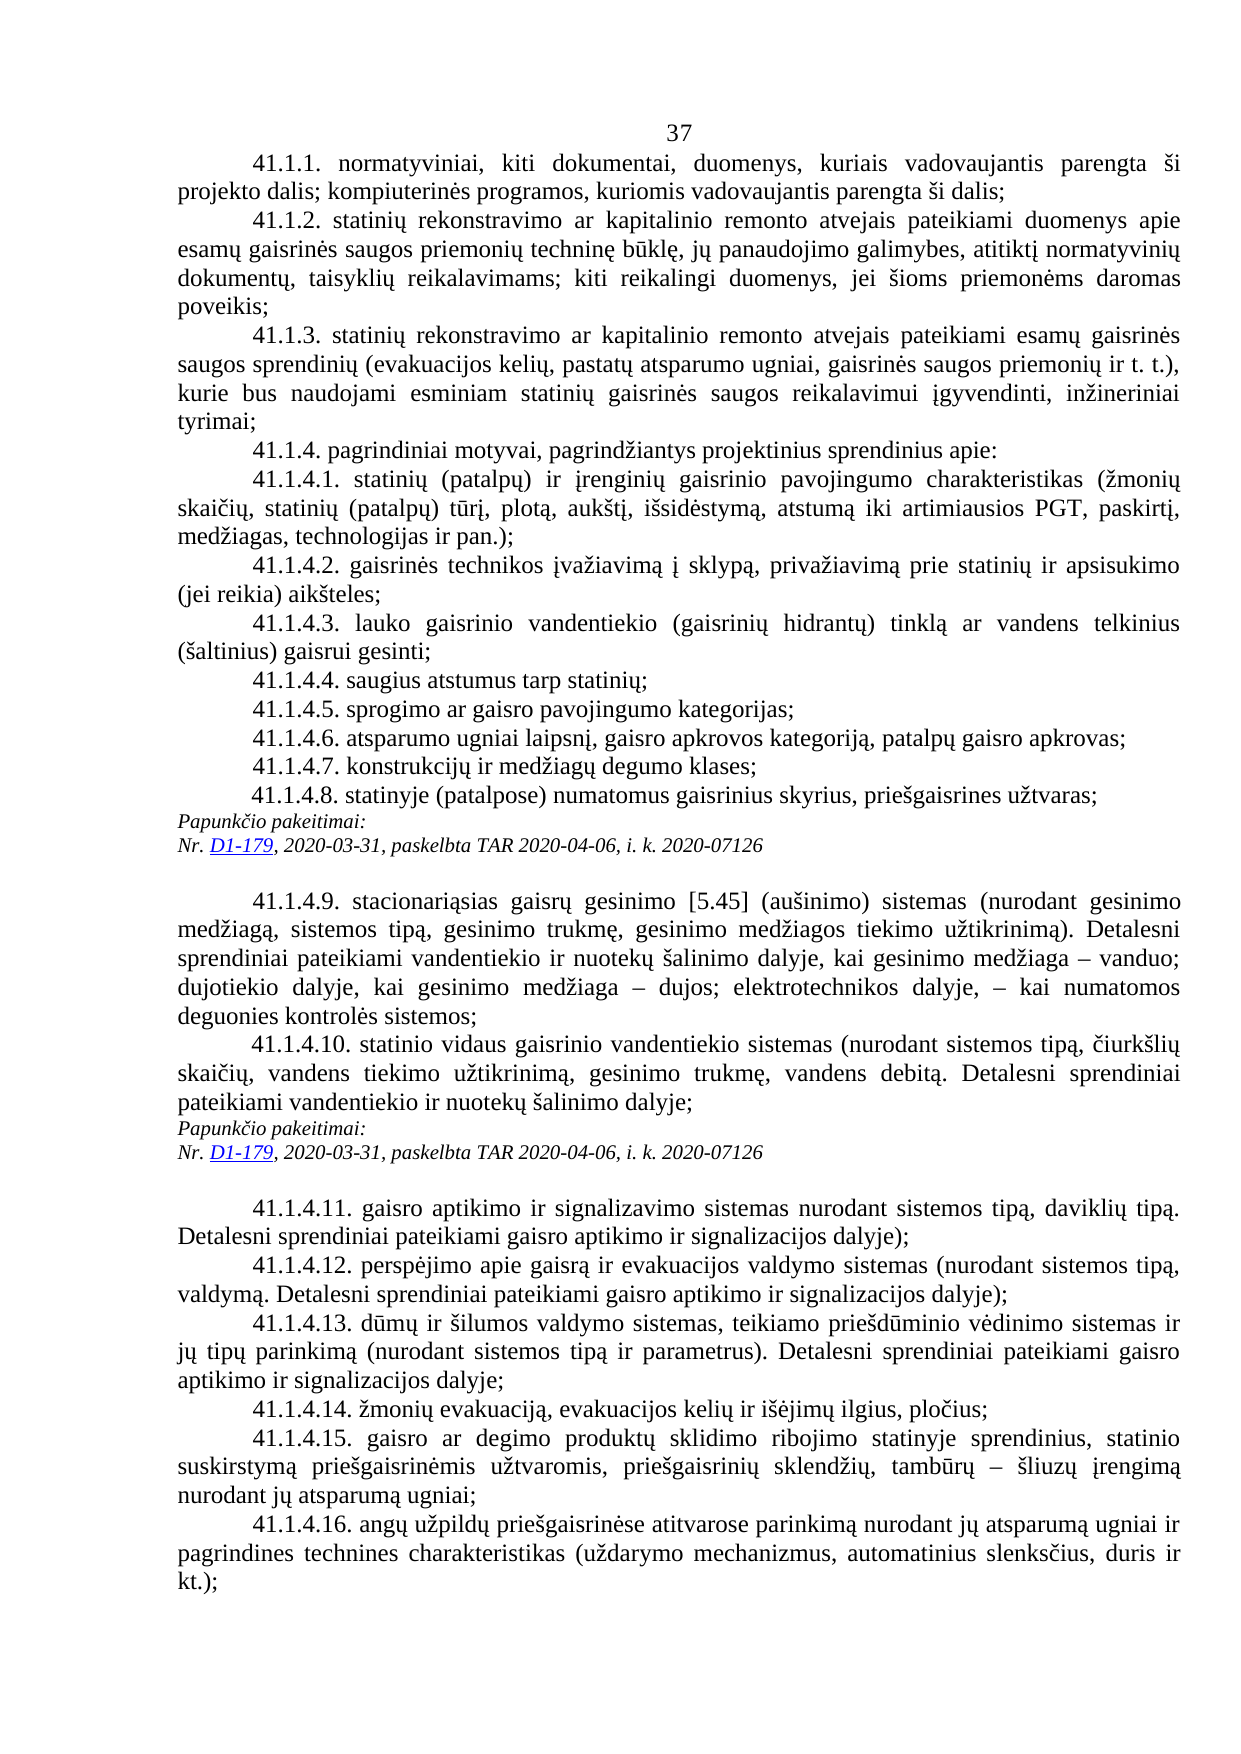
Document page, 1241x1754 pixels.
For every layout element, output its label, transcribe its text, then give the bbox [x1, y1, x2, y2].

text 41.1.4.15. gaisro ar degimo produktų sklidimo ribojimo statinyje sprendinius, statinio suskirstymą priešgaisrinėmis užtvaromis, priešgaisrinių sklendžių, tambūrų – šliuzų įrengimą nurodant jų atsparumą ugniai; [177, 1423, 1181, 1509]
text Nr. D1-179, 2020-03-31, paskelbta TAR 2020-04-06, i. k. 2020-07126 [177, 1140, 1181, 1164]
text 41.1.4.9. stacionariąsias gaisrų gesinimo [5.45] (aušinimo) sistemas (nurodant gesinimo medžiagą, sistemos tipą, gesinimo trukmę, gesinimo medžiagos tiekimo užtikrinimą). Detalesni sprendiniai pateikiami vandentiekio ir nuotekų šalinimo dalyje, kai gesinimo medžiaga – vanduo; dujotiekio dalyje, kai gesinimo medžiaga – dujos; elektrotechnikos dalyje, – kai numatomos deguonies kontrolės sistemos; [177, 886, 1181, 1029]
text 41.1.4.14. žmonių evakuaciją, evakuacijos kelių ir išėjimų ilgius, pločius; [177, 1394, 1181, 1423]
text 41.1.4.16. angų užpildų priešgaisrinėse atitvarose parinkimą nurodant jų atsparumą ugniai ir pagrindines technines charakteristikas (uždarymo mechanizmus, automatinius slenksčius, duris ir kt.); [177, 1509, 1181, 1595]
text Papunkčio pakeitimai: [177, 809, 1181, 833]
text 41.1.4.12. perspėjimo apie gaisrą ir evakuacijos valdymo sistemas (nurodant sistemos tipą, valdymą. Detalesni sprendiniai pateikiami gaisro aptikimo ir signalizacijos dalyje); [177, 1250, 1181, 1308]
text 41.1.4. pagrindiniai motyvai, pagrindžiantys projektinius sprendinius apie: [177, 435, 1181, 464]
text 41.1.4.8. statinyje (patalpose) numatomus gaisrinius skyrius, priešgaisrines užtvaras; [177, 780, 1181, 809]
text Papunkčio pakeitimai: [177, 1116, 1181, 1140]
text 41.1.4.10. statinio vidaus gaisrinio vandentiekio sistemas (nurodant sistemos tipą, čiurkšlių skaičių, vandens tiekimo užtikrinimą, gesinimo trukmę, vandens debitą. Detalesni sprendiniai pateikiami vandentiekio ir nuotekų šalinimo dalyje; [177, 1029, 1181, 1116]
text 41.1.1. normatyviniai, kiti dokumentai, duomenys, kuriais vadovaujantis parengta ši projekto dalis; kompiuterinės programos, kuriomis vadovaujantis parengta ši dalis; [177, 148, 1181, 205]
text 41.1.4.3. lauko gaisrinio vandentiekio (gaisrinių hidrantų) tinklą ar vandens telkinius (šaltinius) gaisrui gesinti; [177, 608, 1181, 665]
text Nr. D1-179, 2020-03-31, paskelbta TAR 2020-04-06, i. k. 2020-07126 [177, 833, 1181, 857]
text 41.1.4.6. atsparumo ugniai laipsnį, gaisro apkrovos kategoriją, patalpų gaisro apkrovas; [177, 723, 1181, 751]
text 41.1.4.2. gaisrinės technikos įvažiavimą į sklypą, privažiavimą prie statinių ir apsisukimo (jei reikia) aikšteles; [177, 550, 1181, 608]
text 41.1.4.11. gaisro aptikimo ir signalizavimo sistemas nurodant sistemos tipą, daviklių tipą. Detalesni sprendiniai pateikiami gaisro aptikimo ir signalizacijos dalyje); [177, 1193, 1181, 1250]
text 41.1.4.4. saugius atstumus tarp statinių; [177, 665, 1181, 694]
text 41.1.4.5. sprogimo ar gaisro pavojingumo kategorijas; [177, 694, 1181, 723]
text 41.1.4.1. statinių (patalpų) ir įrenginių gaisrinio pavojingumo charakteristikas (žmonių skaičių, statinių (patalpų) tūrį, plotą, aukštį, išsidėstymą, atstumą iki artimiausios PGT, paskirtį, medžiagas, technologijas ir pan.); [177, 464, 1181, 550]
text 41.1.4.7. konstrukcijų ir medžiagų degumo klases; [177, 751, 1181, 780]
text 41.1.2. statinių rekonstravimo ar kapitalinio remonto atvejais pateikiami duomenys apie esamų gaisrinės saugos priemonių techninę būklę, jų panaudojimo galimybes, atitiktį normatyvinių dokumentų, taisyklių reikalavimams; kiti reikalingi duomenys, jei šioms priemonėms daromas poveikis; [177, 205, 1181, 320]
text 41.1.3. statinių rekonstravimo ar kapitalinio remonto atvejais pateikiami esamų gaisrinės saugos sprendinių (evakuacijos kelių, pastatų atsparumo ugniai, gaisrinės saugos priemonių ir t. t.), kurie bus naudojami esminiam statinių gaisrinės saugos reikalavimui įgyvendinti, inžineriniai tyrimai; [177, 320, 1181, 435]
text 41.1.4.13. dūmų ir šilumos valdymo sistemas, teikiamo priešdūminio vėdinimo sistemas ir jų tipų parinkimą (nurodant sistemos tipą ir parametrus). Detalesni sprendiniai pateikiami gaisro aptikimo ir signalizacijos dalyje; [177, 1308, 1181, 1394]
